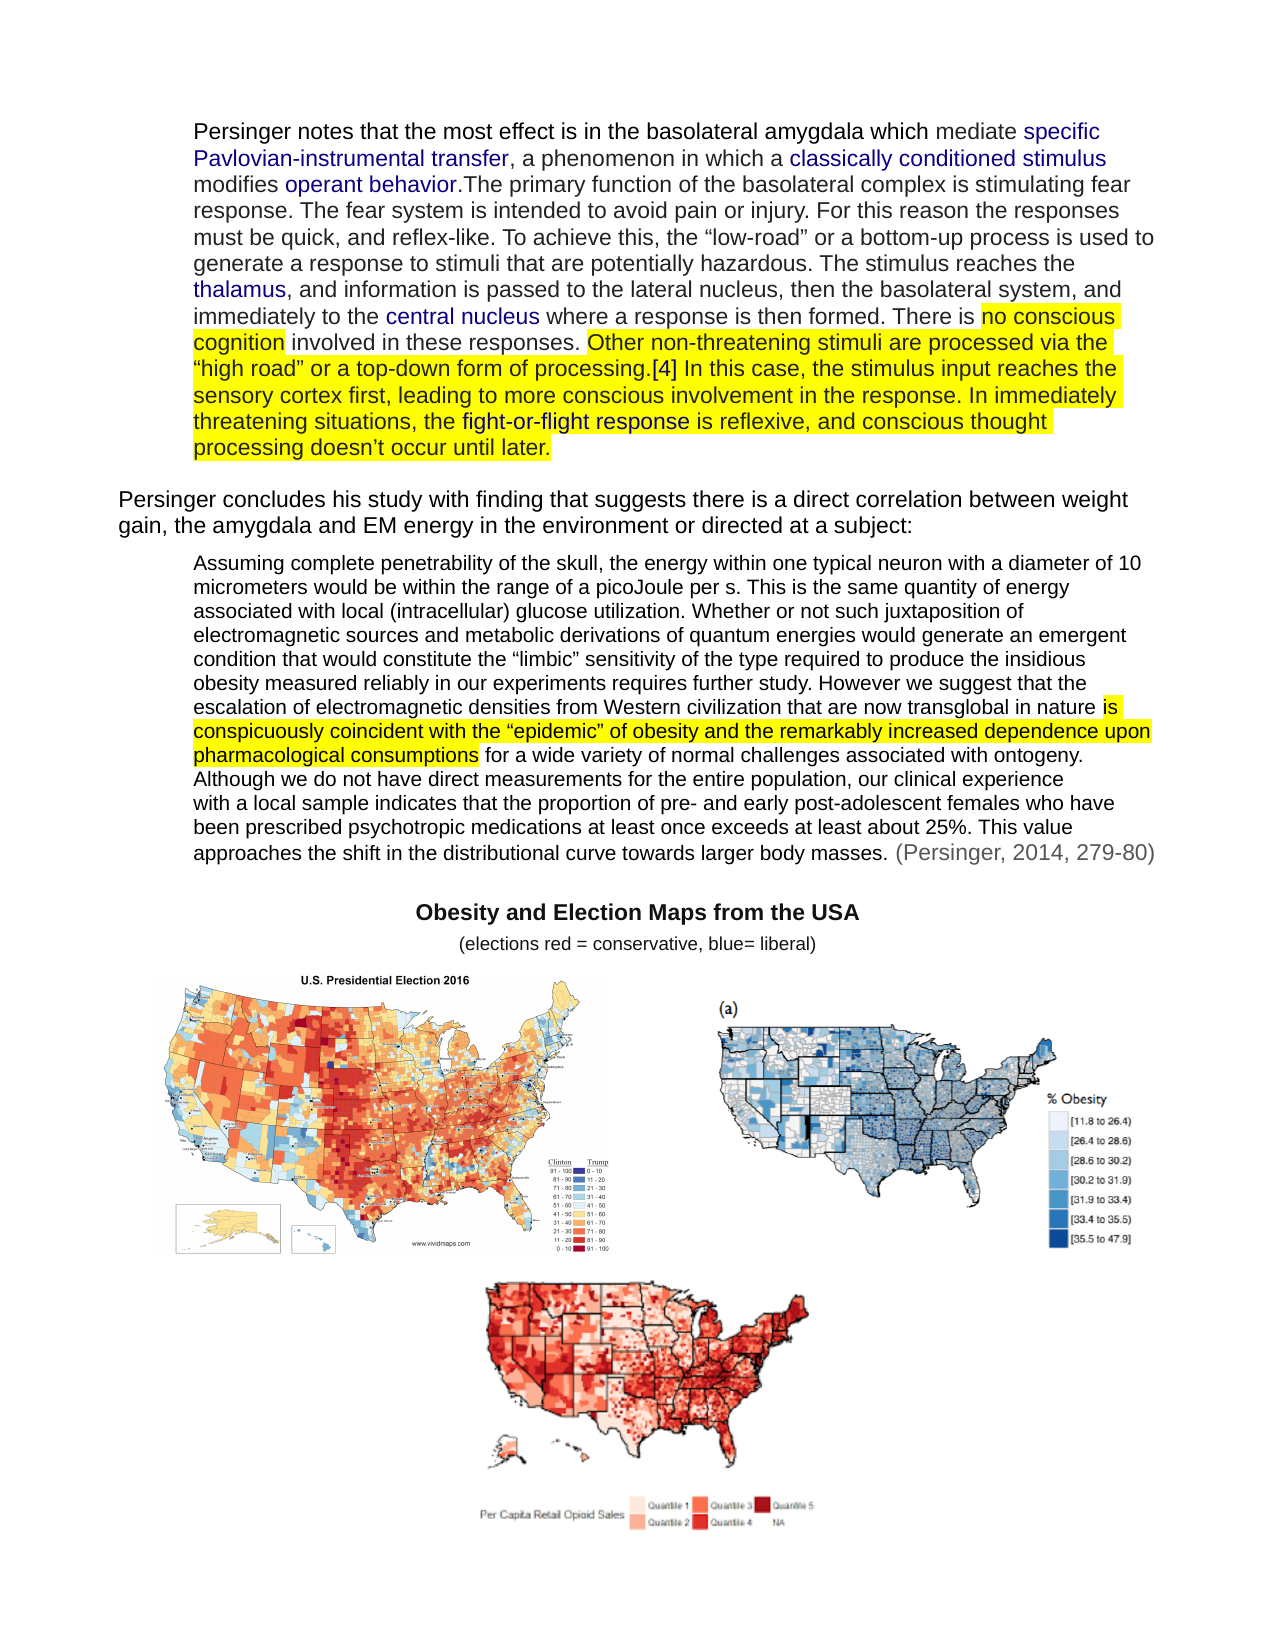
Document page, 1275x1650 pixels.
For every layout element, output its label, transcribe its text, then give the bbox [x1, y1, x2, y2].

text Assuming complete penetrability of the skull, the energy within one typical neuron with a diameter of 10 micrometers would be within the range of a picoJoule per s. This is the same quantity of energy associated with local (intracellular) glucose utilization. Whether or not such juxtaposition of electromagnetic sources and metabolic derivations of quantum energies would generate an emergent condition that would constitute the “limbic” sensitivity of the type required to produce the insidious obesity measured reliably in our experiments requires further study. However we suggest that the escalation of electromagnetic densities from Western civilization that are now transglobal in nature is conspicuously coincident with the “epidemic” of obesity and the remarkably increased dependence upon pharmacological consumptions for a wide variety of normal challenges associated with ontogeny. Although we do not have direct measurements for the entire population, our clinical experience [193, 551, 1157, 791]
picture [691, 976, 1139, 1254]
text with a local sample indicates that the proportion of pre- and early post-adolescent females who have been prescribed psychotropic medications at least once exceeds at least about 25%. This value approaches the shift in the distributional curve towards larger body masses. (Persinger, 2014, 279-80) [193, 791, 1157, 865]
picture [467, 1271, 819, 1537]
subtitle Persinger concludes his study with finding that suggests there is a direct correlation between weight gain, the amygdala and EM energy in the environment or directed at a subject: [118, 486, 1157, 538]
text Persinger notes that the most effect is in the basolateral amygdala which mediate specific Pavlovian-instrumental transfer, a phenomenon in which a classically conditioned stimulus modifies operant behavior.The primary function of the basolateral complex is stimulating fear response. The fear system is intended to avoid pain or injury. For this reason the responses must be quick, and reflex-like. To achieve this, the “low-road” or a bottom-up process is used to generate a response to stimuli that are potentially hazardous. The stimulus reaches the thalamus, and information is passed to the lateral nucleus, then the basolateral system, and immediately to the central nucleus where a response is then formed. There is no conscious cognition involved in these responses. Other non-threatening stimuli are processed via the “high road” or a top-down form of processing.[4] In this case, the stimulus input reaches the sensory cortex first, leading to more conscious involvement in the response. In immediately threatening situations, the fight-or-flight response is reflexive, and conscious thought processing doesn’t occur until later. [193, 118, 1157, 461]
picture [152, 973, 612, 1259]
text (elections red = conservative, blue= liberal) [118, 933, 1157, 955]
text Obesity and Election Maps from the USA [118, 899, 1157, 925]
